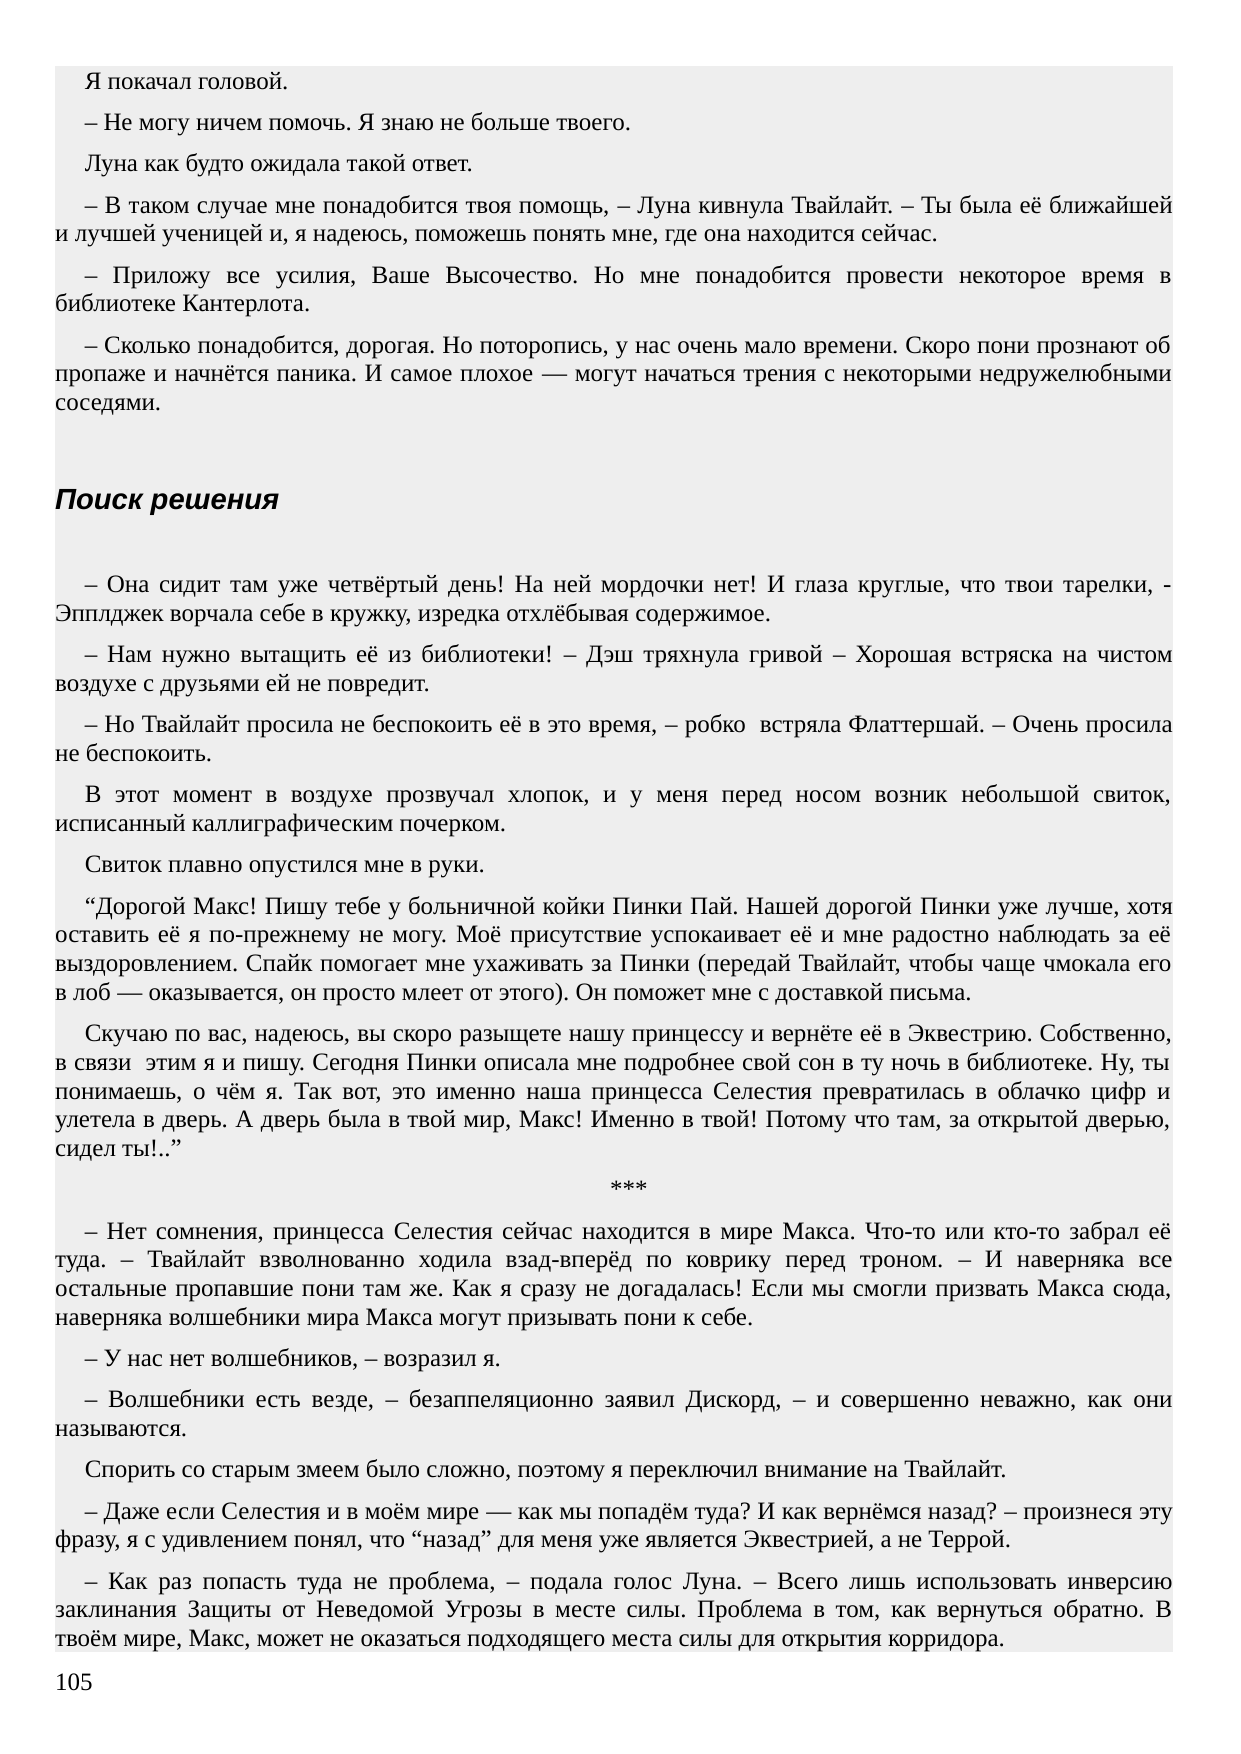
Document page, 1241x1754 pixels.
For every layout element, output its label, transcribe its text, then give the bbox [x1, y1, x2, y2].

text – Нам нужно вытащить её из библиотеки! – Дэш тряхнула гривой – Хорошая встряска на чистом воздухе с друзьями ей не повредит. [55, 639, 1173, 697]
text – Она сидит там уже четвёртый день! На ней мордочки нет! И глаза круглые, что твои тарелки, - Эпплджек ворчала себе в кружку, изредка отхлёбывая содержимое. [55, 569, 1173, 627]
text – У нас нет волшебников, – возразил я. [55, 1343, 1173, 1372]
subtitle Поиск решения [55, 482, 1173, 516]
text Скучаю по вас, надеюсь, вы скоро разыщете нашу принцессу и вернёте её в Эквестрию. Собственно, в связи этим я и пишу. Сегодня Пинки описала мне подробнее свой сон в ту ночь в библиотеке. Ну, ты понимаешь, о чём я. Так вот, это именно наша принцесса Селестия превратилась в облачко цифр и улетела в дверь. А дверь была в твой мир, Макс! Именно в твой! Потому что там, за открытой дверью, сидел ты!..” [55, 1018, 1173, 1162]
text – Не могу ничем помочь. Я знаю не больше твоего. [55, 107, 1173, 136]
text Свиток плавно опустился мне в руки. [55, 849, 1173, 878]
text Спорить со старым змеем было сложно, поэтому я переключил внимание на Твайлайт. [55, 1454, 1173, 1483]
text – Даже если Селестия и в моём мире — как мы попадём туда? И как вернёмся назад? – произнеся эту фразу, я с удивлением понял, что “назад” для меня уже является Эквестрией, а не Террой. [55, 1496, 1173, 1553]
text – Сколько понадобится, дорогая. Но поторопись, у нас очень мало времени. Скоро пони прознают об пропаже и начнётся паника. И самое плохое — могут начаться трения с некоторыми недружелюбными соседями. [55, 330, 1173, 416]
text В этот момент в воздухе прозвучал хлопок, и у меня перед носом возник небольшой свиток, исписанный каллиграфическим почерком. [55, 779, 1173, 837]
text “Дорогой Макс! Пишу тебе у больничной койки Пинки Пай. Нашей дорогой Пинки уже лучше, хотя оставить её я по-прежнему не могу. Моё присутствие успокаивает её и мне радостно наблюдать за её выздоровлением. Спайк помогает мне ухаживать за Пинки (передай Твайлайт, чтобы чаще чмокала его в лоб — оказывается, он просто млеет от этого). Он поможет мне с доставкой письма. [55, 891, 1173, 1006]
text – Приложу все усилия, Ваше Высочество. Но мне понадобится провести некоторое время в библиотеке Кантерлота. [55, 260, 1173, 317]
text – Волшебники есть везде, – безаппеляционно заявил Дискорд, – и совершенно неважно, как они называются. [55, 1384, 1173, 1442]
text – В таком случае мне понадобится твоя помощь, – Луна кивнула Твайлайт. – Ты была её ближайшей и лучшей ученицей и, я надеюсь, поможешь понять мне, где она находится сейчас. [55, 190, 1173, 247]
text – Нет сомнения, принцесса Селестия сейчас находится в мире Макса. Что-то или кто-то забрал её туда. – Твайлайт взволнованно ходила взад-вперёд по коврику перед троном. – И наверняка все остальные пропавшие пони там же. Как я сразу не догадалась! Если мы смогли призвать Макса сюда, наверняка волшебники мира Макса могут призывать пони к себе. [55, 1216, 1173, 1331]
text – Но Твайлайт просила не беспокоить её в это время, – робко встряла Флаттершай. – Очень просила не беспокоить. [55, 709, 1173, 767]
text Я покачал головой. [55, 66, 1173, 95]
text Луна как будто ожидала такой ответ. [55, 148, 1173, 177]
text – Как раз попасть туда не проблема, – подала голос Луна. – Всего лишь использовать инверсию заклинания Защиты от Неведомой Угрозы в месте силы. Проблема в том, как вернуться обратно. В твоём мире, Макс, может не оказаться подходящего места силы для открытия корридора. [55, 1566, 1173, 1652]
text *** [55, 1174, 1173, 1203]
